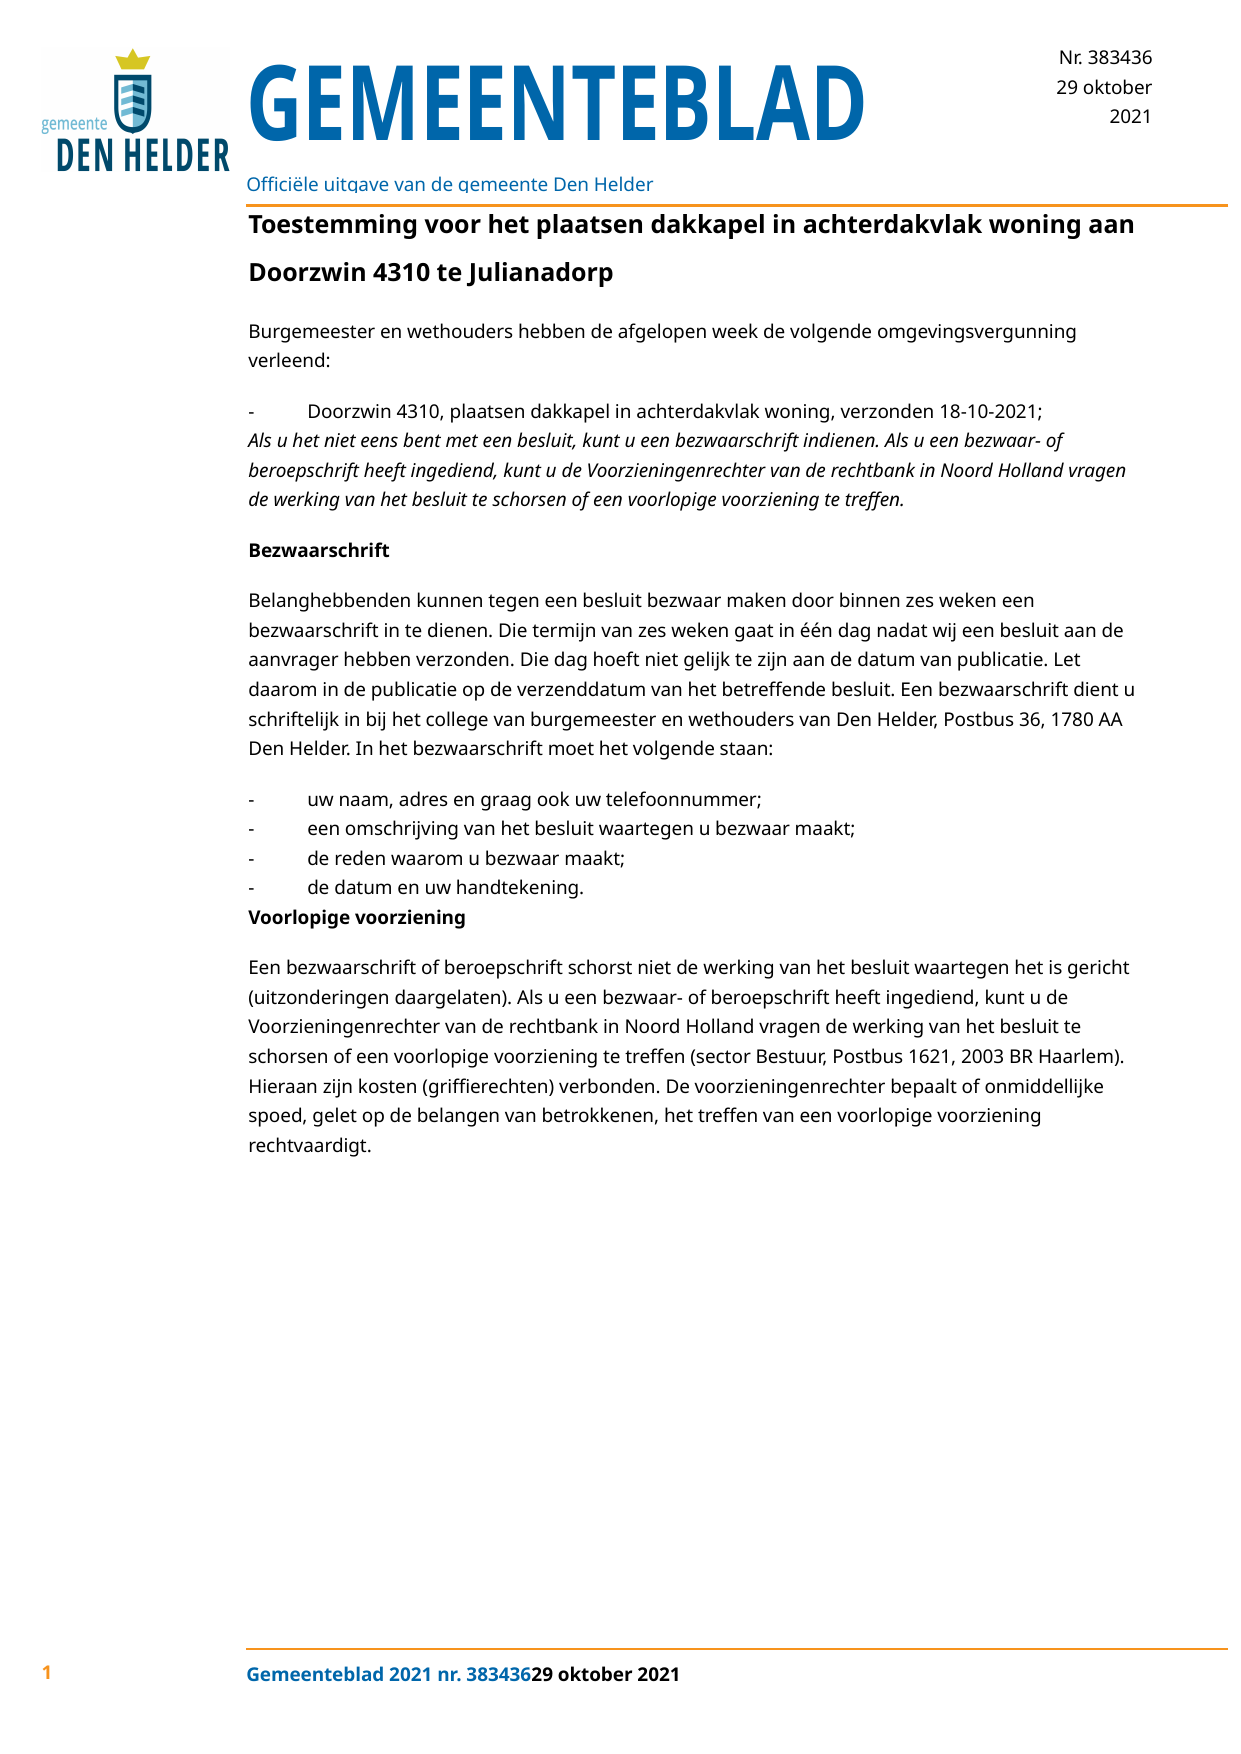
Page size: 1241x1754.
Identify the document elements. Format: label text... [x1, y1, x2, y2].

list de reden waarom u bezwaar maakt; [248, 845, 1152, 871]
text Toestemming voor het plaatsen dakkapel in achterdakvlak woning aan Doorzwin 4310 te Julianadorp [248, 207, 1152, 288]
picture [63, 144, 68, 165]
text Bezwaarschrift [248, 537, 1152, 563]
picture [100, 154, 106, 172]
picture [182, 144, 187, 165]
list Doorzwin 4310, plaatsen dakkapel in achterdakvlak woning, verzonden 18-10-2021; [248, 398, 1152, 424]
text Belanghebbenden kunnen tegen een besluit bezwaar maken door binnen zes weken een bezwaarschrift in te dienen. Die termijn van zes weken gaat in één dag nadat wij een besluit aan de aanvrager hebben verzonden. Die dag hoeft niet gelijk te zijn aan de datum van publicatie. Let daarom in de publicatie op de verzenddatum van het betreffende besluit. Een bezwaarschrift dient u schriftelijk in bij het college van burgemeester en wethouders van Den Helder, Postbus 36, 1780 AA Den Helder. In het bezwaarschrift moet het volgende staan: [248, 587, 1152, 761]
picture [220, 160, 224, 172]
picture [130, 157, 135, 172]
text Een bezwaarschrift of beroepschrift schorst niet de werking van het besluit waartegen het is gericht (uitzonderingen daargelaten). Als u een bezwaar- of beroepschrift heeft ingediend, kunt u de Voorzieningenrechter van de rechtbank in Noord Holland vragen de werking van het besluit te schorsen of een voorlopige voorziening te treffen (sector Bestuur, Postbus 1621, 2003 BR Haarlem). Hieraan zijn kosten (griffierechten) verbonden. De voorzieningenrechter bepaalt of onmiddellijke spoed, gelet op de belangen van betrokkenen, het treffen van een voorlopige voorziening rechtvaardigt. [248, 954, 1152, 1158]
text Voorlopige voorziening [248, 904, 1152, 930]
text Als u het niet eens bent met een besluit, kunt u een bezwaarschrift indienen. Als u een bezwaar- of beroepschrift heeft ingediend, kunt u de Voorzieningenrechter van de rechtbank in Noord Holland vragen de werking van het besluit te schorsen of een voorlopige voorziening te treffen. [248, 427, 1152, 512]
text Burgemeester en wethouders hebben de afgelopen week de volgende omgevingsvergunning verleend: [248, 318, 1152, 373]
picture [41, 47, 231, 172]
list de datum en uw handtekening. [248, 874, 1152, 900]
list uw naam, adres en graag ook uw telefoonnummer; [248, 786, 1152, 812]
list een omschrijving van het besluit waartegen u bezwaar maakt; [248, 815, 1152, 841]
